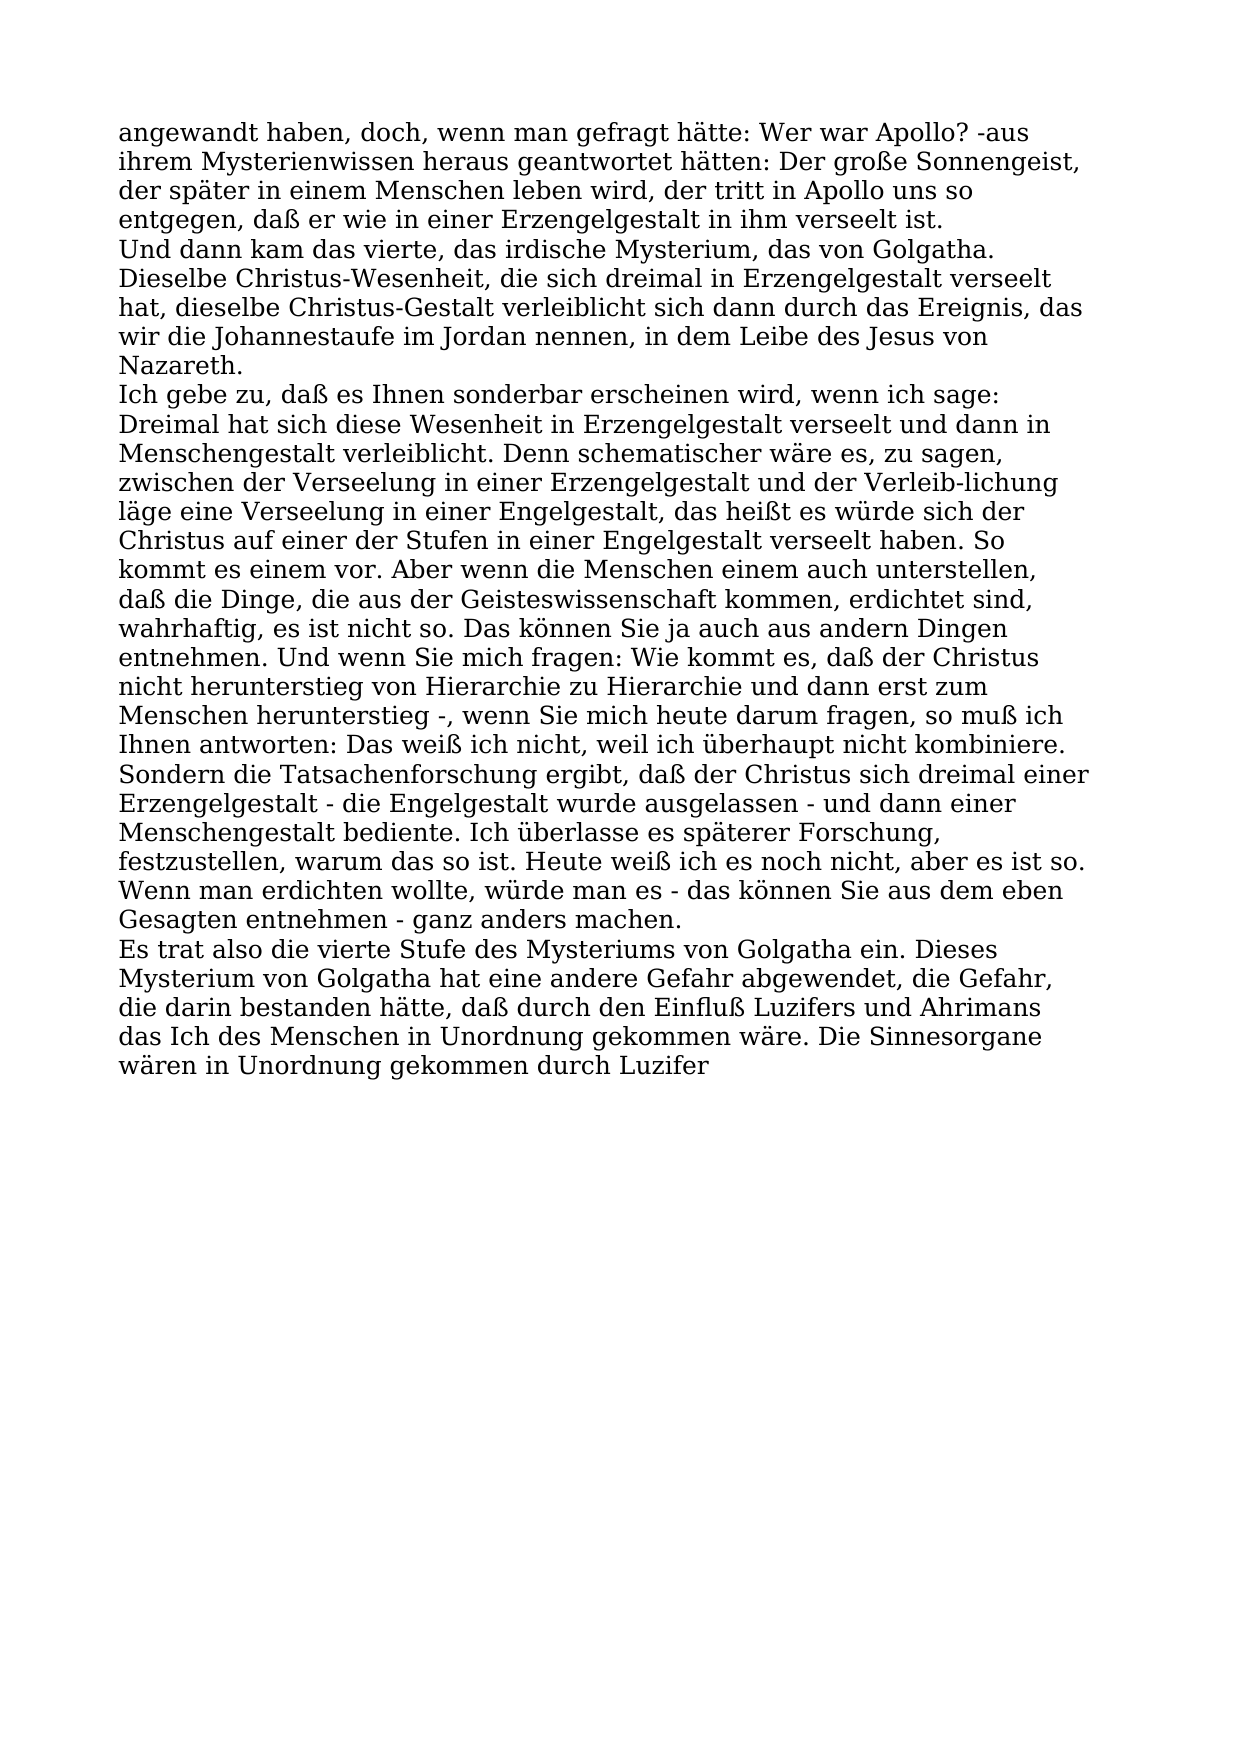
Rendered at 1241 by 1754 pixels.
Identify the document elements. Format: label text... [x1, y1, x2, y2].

text die darin bestanden hätte, daß durch den Einfluß Luzifers und Ahrimans [118, 993, 1122, 1022]
text Nazareth. [118, 351, 1122, 381]
text wir die Johannestaufe im Jordan nennen, in dem Leibe des Jesus von [118, 322, 1122, 351]
text Gesagten entnehmen - ganz anders machen. [118, 906, 1122, 935]
text entnehmen. Und wenn Sie mich fragen: Wie kommt es, daß der Christus [118, 643, 1122, 672]
text Sondern die Tatsachenforschung ergibt, daß der Christus sich dreimal einer [118, 760, 1122, 789]
text hat, dieselbe Christus-Gestalt verleiblicht sich dann durch das Ereignis, das [118, 293, 1122, 322]
text festzustellen, warum das so ist. Heute weiß ich es noch nicht, aber es ist so. [118, 847, 1122, 876]
text Es trat also die vierte Stufe des Mysteriums von Golgatha ein. Dieses [118, 935, 1122, 964]
text Wenn man erdichten wollte, würde man es - das können Sie aus dem eben [118, 876, 1122, 906]
text das Ich des Menschen in Unordnung gekommen wäre. Die Sinnesorgane [118, 1022, 1122, 1051]
text Dieselbe Christus-Wesenheit, die sich dreimal in Erzengelgestalt verseelt [118, 264, 1122, 293]
text ihrem Mysterienwissen heraus geantwortet hätten: Der große Sonnengeist, [118, 147, 1122, 176]
text entgegen, daß er wie in einer Erzengelgestalt in ihm verseelt ist. [118, 206, 1122, 235]
text Und dann kam das vierte, das irdische Mysterium, das von Golgatha. [118, 235, 1122, 264]
text Erzengelgestalt - die Engelgestalt wurde ausgelassen - und dann einer [118, 789, 1122, 818]
text zwischen der Verseelung in einer Erzengelgestalt und der Verleib-lichung [118, 468, 1122, 497]
text wären in Unordnung gekommen durch Luzifer [118, 1051, 1122, 1081]
text Ich gebe zu, daß es Ihnen sonderbar erscheinen wird, wenn ich sage: [118, 381, 1122, 410]
text Mysterium von Golgatha hat eine andere Gefahr abgewendet, die Gefahr, [118, 964, 1122, 993]
text angewandt haben, doch, wenn man gefragt hätte: Wer war Apollo? -aus [118, 118, 1122, 147]
text der später in einem Menschen leben wird, der tritt in Apollo uns so [118, 176, 1122, 206]
text läge eine Verseelung in einer Engelgestalt, das heißt es würde sich der [118, 497, 1122, 526]
text Dreimal hat sich diese Wesenheit in Erzengelgestalt verseelt und dann in [118, 410, 1122, 439]
text kommt es einem vor. Aber wenn die Menschen einem auch unterstellen, [118, 556, 1122, 585]
text Ihnen antworten: Das weiß ich nicht, weil ich überhaupt nicht kombiniere. [118, 731, 1122, 760]
text Menschengestalt bediente. Ich überlasse es späterer Forschung, [118, 818, 1122, 847]
text nicht herunterstieg von Hierarchie zu Hierarchie und dann erst zum [118, 672, 1122, 701]
text Christus auf einer der Stufen in einer Engelgestalt verseelt haben. So [118, 526, 1122, 556]
text Menschen herunterstieg -, wenn Sie mich heute darum fragen, so muß ich [118, 701, 1122, 731]
text Menschengestalt verleiblicht. Denn schematischer wäre es, zu sagen, [118, 439, 1122, 468]
text wahrhaftig, es ist nicht so. Das können Sie ja auch aus andern Dingen [118, 614, 1122, 643]
text daß die Dinge, die aus der Geisteswissenschaft kommen, erdichtet sind, [118, 585, 1122, 614]
